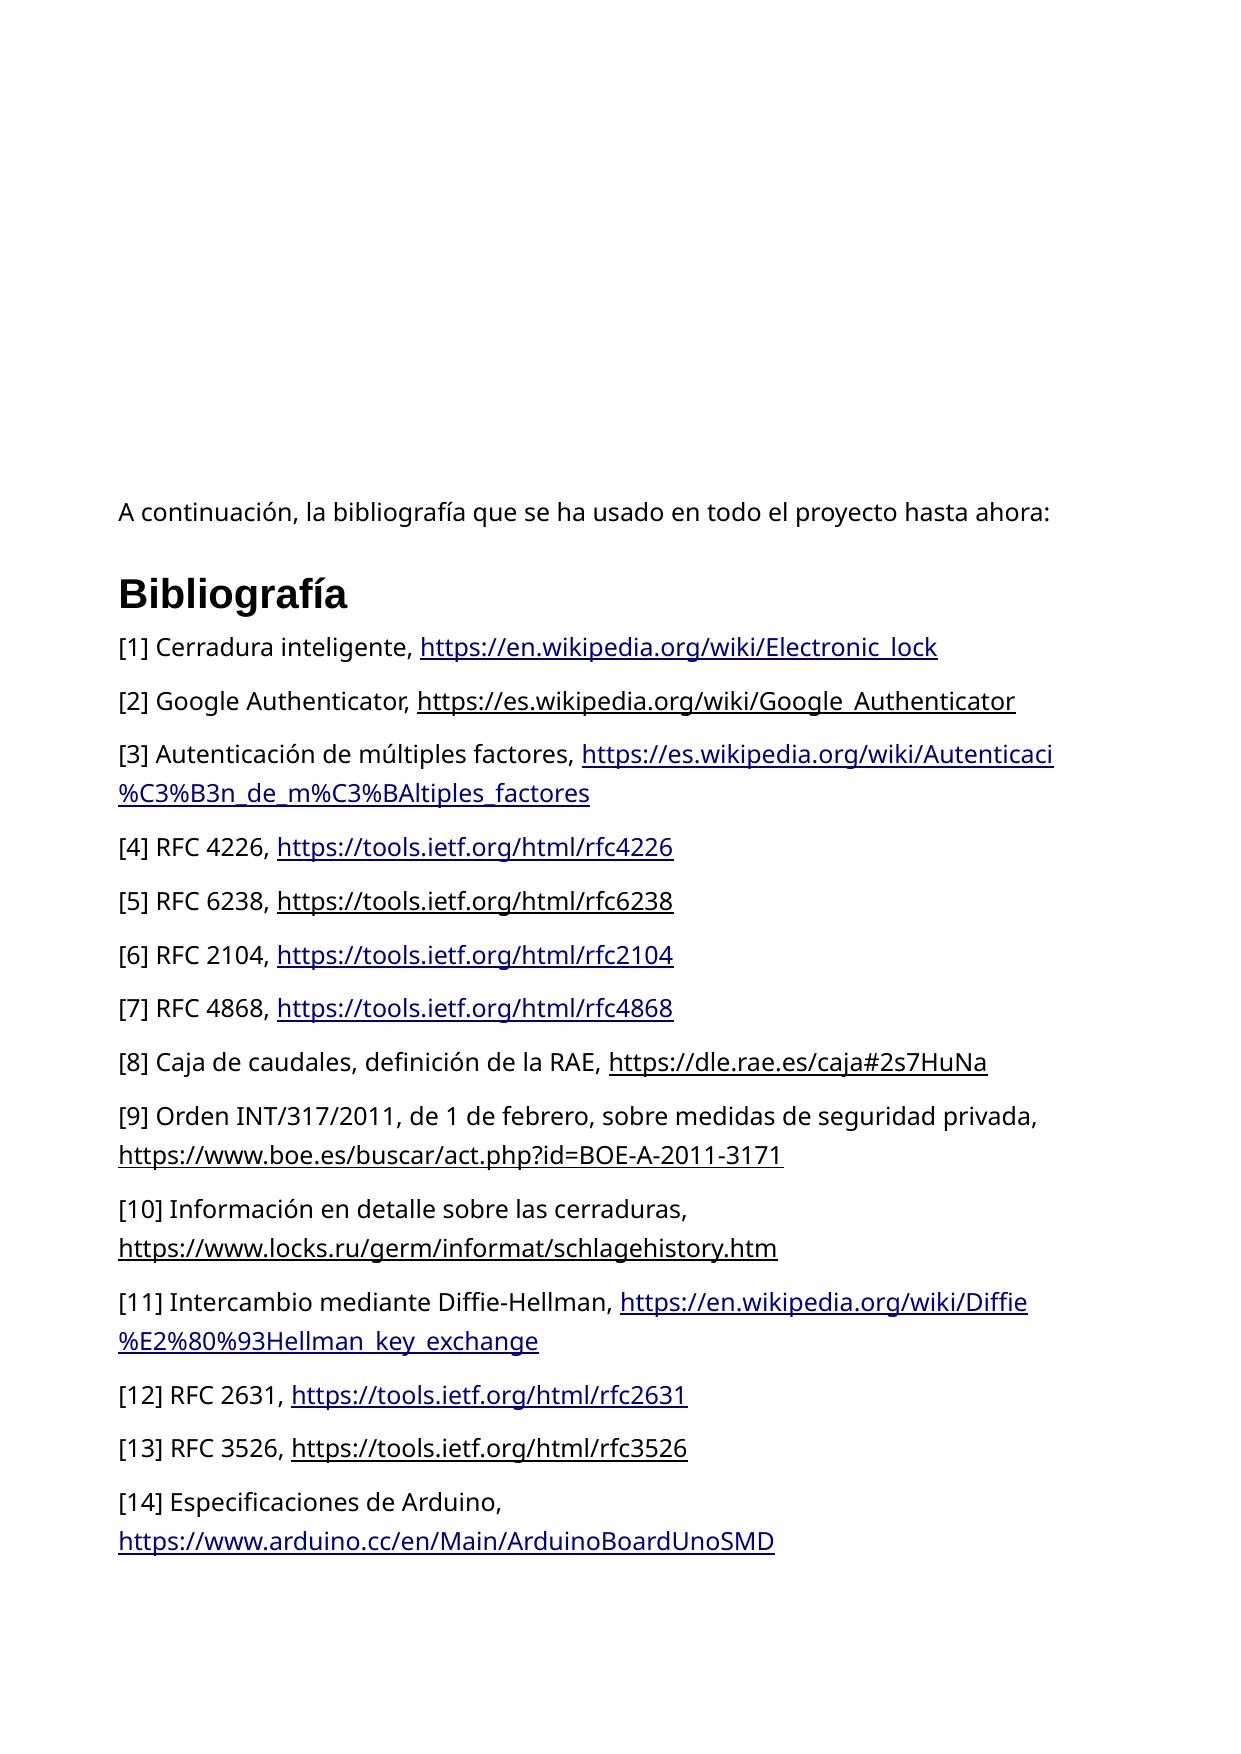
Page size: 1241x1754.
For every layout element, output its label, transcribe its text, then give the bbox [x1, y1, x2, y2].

text [14] Especificaciones de Arduino, https://www.arduino.cc/en/Main/ArduinoBoardUnoSMD [118, 1485, 1122, 1558]
text A continuación, la bibliografía que se ha usado en todo el proyecto hasta ahora: [118, 494, 1122, 528]
text [4] RFC 4226, https://tools.ietf.org/html/rfc4226 [118, 830, 1122, 864]
text [5] RFC 6238, https://tools.ietf.org/html/rfc6238 [118, 883, 1122, 918]
text [13] RFC 3526, https://tools.ietf.org/html/rfc3526 [118, 1431, 1122, 1465]
subtitle Bibliografía [118, 569, 1122, 617]
text [9] Orden INT/317/2011, de 1 de febrero, sobre medidas de seguridad privada, https://www.boe.es/buscar/act.php?id=BOE-A-2011-3171 [118, 1098, 1122, 1172]
text [11] Intercambio mediante Diffie-Hellman, https://en.wikipedia.org/wiki/Diffie%E2%80%93Hellman_key_exchange [118, 1284, 1122, 1358]
text [10] Información en detalle sobre las cerraduras, https://www.locks.ru/germ/informat/schlagehistory.htm [118, 1191, 1122, 1265]
text [12] RFC 2631, https://tools.ietf.org/html/rfc2631 [118, 1377, 1122, 1411]
text [1] Cerradura inteligente, https://en.wikipedia.org/wiki/Electronic_lock [118, 629, 1122, 663]
text [7] RFC 4868, https://tools.ietf.org/html/rfc4868 [118, 991, 1122, 1025]
text [6] RFC 2104, https://tools.ietf.org/html/rfc2104 [118, 937, 1122, 971]
text [3] Autenticación de múltiples factores, https://es.wikipedia.org/wiki/Autenticaci%C3%B3n_de_m%C3%BAltiples_factores [118, 737, 1122, 810]
text [2] Google Authenticator, https://es.wikipedia.org/wiki/Google_Authenticator [118, 683, 1122, 717]
text [8] Caja de caudales, definición de la RAE, https://dle.rae.es/caja#2s7HuNa [118, 1045, 1122, 1079]
